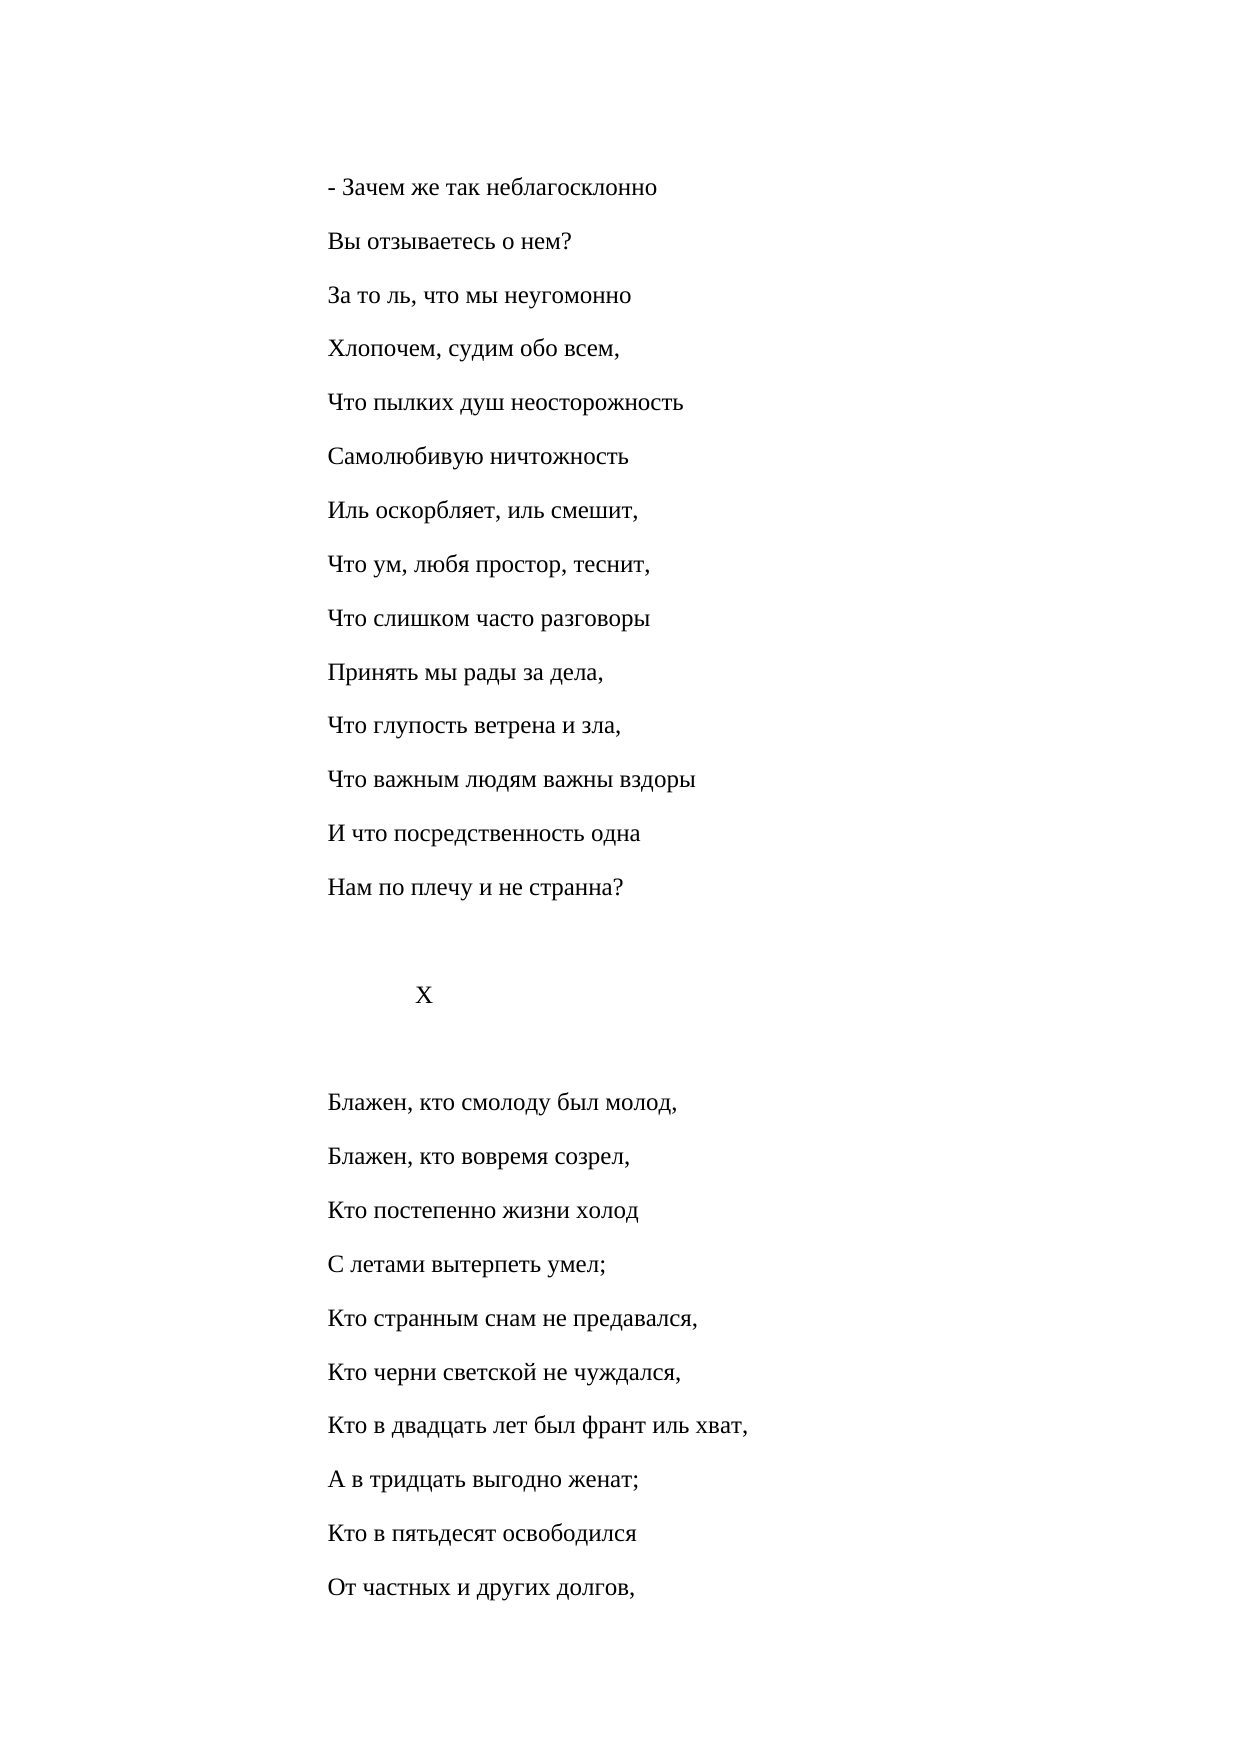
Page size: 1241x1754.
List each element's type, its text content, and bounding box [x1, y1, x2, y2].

text Кто постепенно жизни холод [177, 1195, 1152, 1224]
text - Зачем же так неблагосклонно [177, 172, 1152, 201]
text Блажен, кто смолоду был молод, [177, 1087, 1152, 1116]
text Самолюбивую ничтожность [177, 441, 1152, 470]
text От частных и других долгов, [177, 1572, 1152, 1601]
text Вы отзываетесь о нем? [177, 226, 1152, 254]
text Что ум, любя простор, теснит, [177, 549, 1152, 578]
text Нам по плечу и не странна? [177, 872, 1152, 901]
text Кто черни светской не чуждался, [177, 1357, 1152, 1386]
text Что глупость ветрена и зла, [177, 711, 1152, 739]
text Что важным людям важны вздоры [177, 764, 1152, 793]
text Хлопочем, судим обо всем, [177, 333, 1152, 362]
text Что пылких душ неосторожность [177, 387, 1152, 416]
text Иль оскорбляет, иль смешит, [177, 495, 1152, 524]
text За то ль, что мы неугомонно [177, 280, 1152, 308]
text С летами вытерпеть умел; [177, 1249, 1152, 1278]
text А в тридцать выгодно женат; [177, 1464, 1152, 1493]
text Кто в пятьдесят освободился [177, 1518, 1152, 1547]
text Что слишком часто разговоры [177, 603, 1152, 632]
text Кто в двадцать лет был франт иль хват, [177, 1411, 1152, 1439]
text X [177, 980, 1152, 1008]
text И что посредственность одна [177, 818, 1152, 847]
text Блажен, кто вовремя созрел, [177, 1141, 1152, 1170]
text Принять мы рады за дела, [177, 657, 1152, 685]
text Кто странным снам не предавался, [177, 1303, 1152, 1332]
